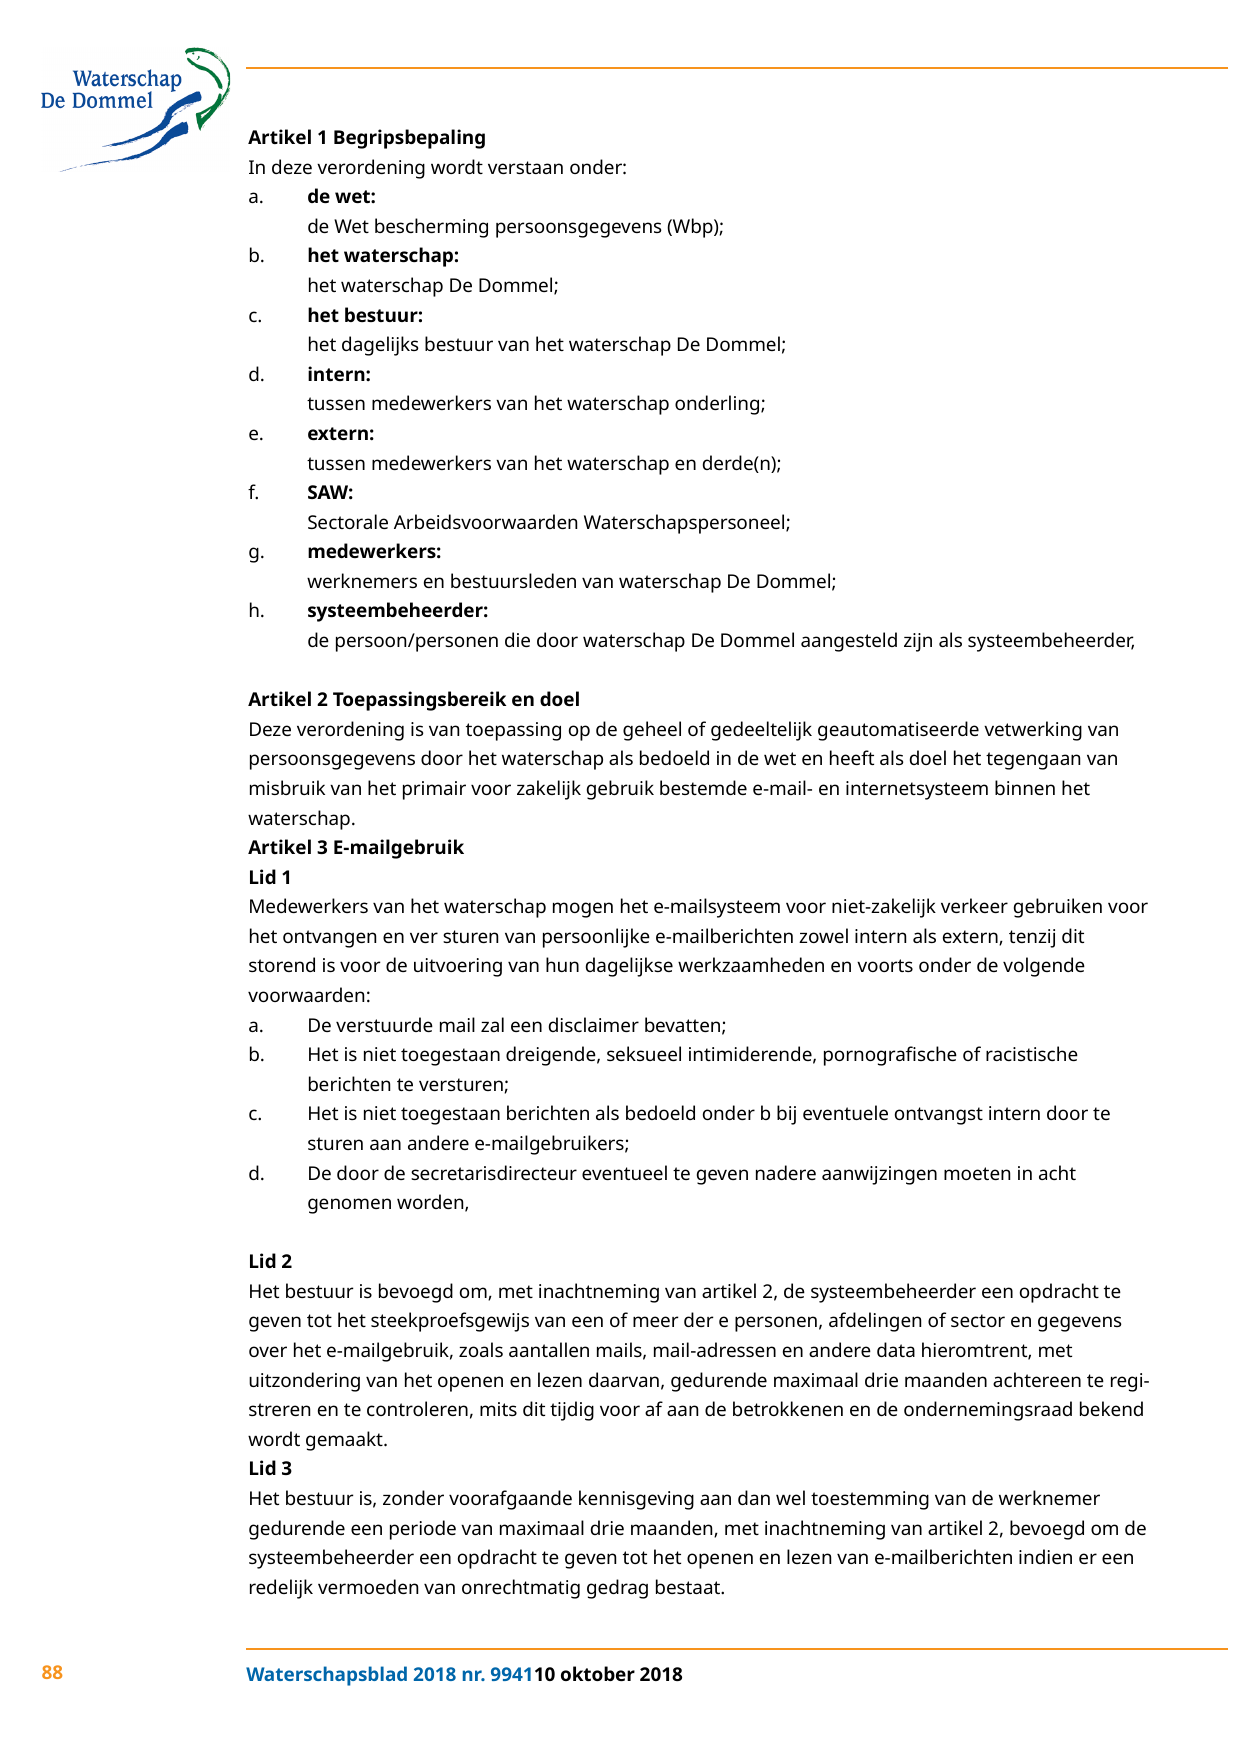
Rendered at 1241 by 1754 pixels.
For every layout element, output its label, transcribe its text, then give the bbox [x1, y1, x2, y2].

list het waterschap: [248, 243, 1152, 268]
list De door de secretarisdirecteur eventueel te geven nadere aanwijzingen moeten in acht genomen worden, [248, 1160, 1152, 1215]
text Het bestuur is bevoegd om, met inachtneming van artikel 2, de systeembeheerder een opdracht te geven tot het steekproefsgewijs van een of meer der e personen, afdelingen of sector en gegevens over het e-mailgebruik, zoals aantallen mails, mail-adressen en andere data hieromtrent, met uitzondering van het openen en lezen daarvan, gedurende maximaal drie maanden achtereen te regi-streren en te controleren, mits dit tijdig voor af aan de betrokkenen en de ondernemingsraad bekend wordt gemaakt. [248, 1278, 1152, 1452]
list de persoon/personen die door waterschap De Dommel aangesteld zijn als systeembeheerder, [248, 627, 1152, 653]
list het bestuur: [248, 302, 1152, 328]
text Het bestuur is, zonder voorafgaande kennisgeving aan dan wel toestemming van de werknemer gedurende een periode van maximaal drie maanden, met inachtneming van artikel 2, bevoegd om de systeembeheerder een opdracht te geven tot het openen en lezen van e-mailberichten indien er een redelijk vermoeden van onrechtmatig gedrag bestaat. [248, 1485, 1152, 1600]
text In deze verordening wordt verstaan onder: [248, 154, 1152, 180]
text Medewerkers van het waterschap mogen het e-mailsysteem voor niet-zakelijk verkeer gebruiken voor het ontvangen en ver sturen van persoonlijke e-mailberichten zowel intern als extern, tenzij dit storend is voor de uitvoering van hun dagelijkse werkzaamheden en voorts onder de volgende voorwaarden: [248, 893, 1152, 1008]
list Het is niet toegestaan berichten als bedoeld onder b bij eventuele ontvangst intern door te sturen aan andere e-mailgebruikers; [248, 1101, 1152, 1156]
text Lid 1 [248, 864, 1152, 890]
text Artikel 1 Begripsbepaling [248, 124, 1152, 150]
list intern: [248, 361, 1152, 387]
list Sectorale Arbeidsvoorwaarden Waterschapspersoneel; [248, 509, 1152, 535]
list tussen medewerkers van het waterschap en derde(n); [248, 450, 1152, 476]
list de Wet bescherming persoonsgegevens (Wbp); [248, 213, 1152, 239]
list werknemers en bestuursleden van waterschap De Dommel; [248, 568, 1152, 594]
list SAW: [248, 479, 1152, 505]
list Het is niet toegestaan dreigende, seksueel intimiderende, pornografische of racistische berichten te versturen; [248, 1041, 1152, 1097]
list systeembeheerder: [248, 598, 1152, 623]
text Artikel 3 E-mailgebruik [248, 834, 1152, 860]
list extern: [248, 420, 1152, 446]
text Deze verordening is van toepassing op de geheel of gedeeltelijk geautomatiseerde vetwerking van persoonsgegevens door het waterschap als bedoeld in de wet en heeft als doel het tegengaan van misbruik van het primair voor zakelijk gebruik bestemde e-mail- en internetsysteem binnen het waterschap. [248, 716, 1152, 831]
list medewerkers: [248, 538, 1152, 564]
text Lid 3 [248, 1456, 1152, 1481]
list De verstuurde mail zal een disclaimer bevatten; [248, 1012, 1152, 1038]
text Artikel 2 Toepassingsbereik en doel [248, 686, 1152, 712]
picture [41, 47, 231, 172]
text Lid 2 [248, 1248, 1152, 1274]
list tussen medewerkers van het waterschap onderling; [248, 391, 1152, 416]
list de wet: [248, 183, 1152, 209]
list het dagelijks bestuur van het waterschap De Dommel; [248, 331, 1152, 357]
list het waterschap De Dommel; [248, 272, 1152, 298]
